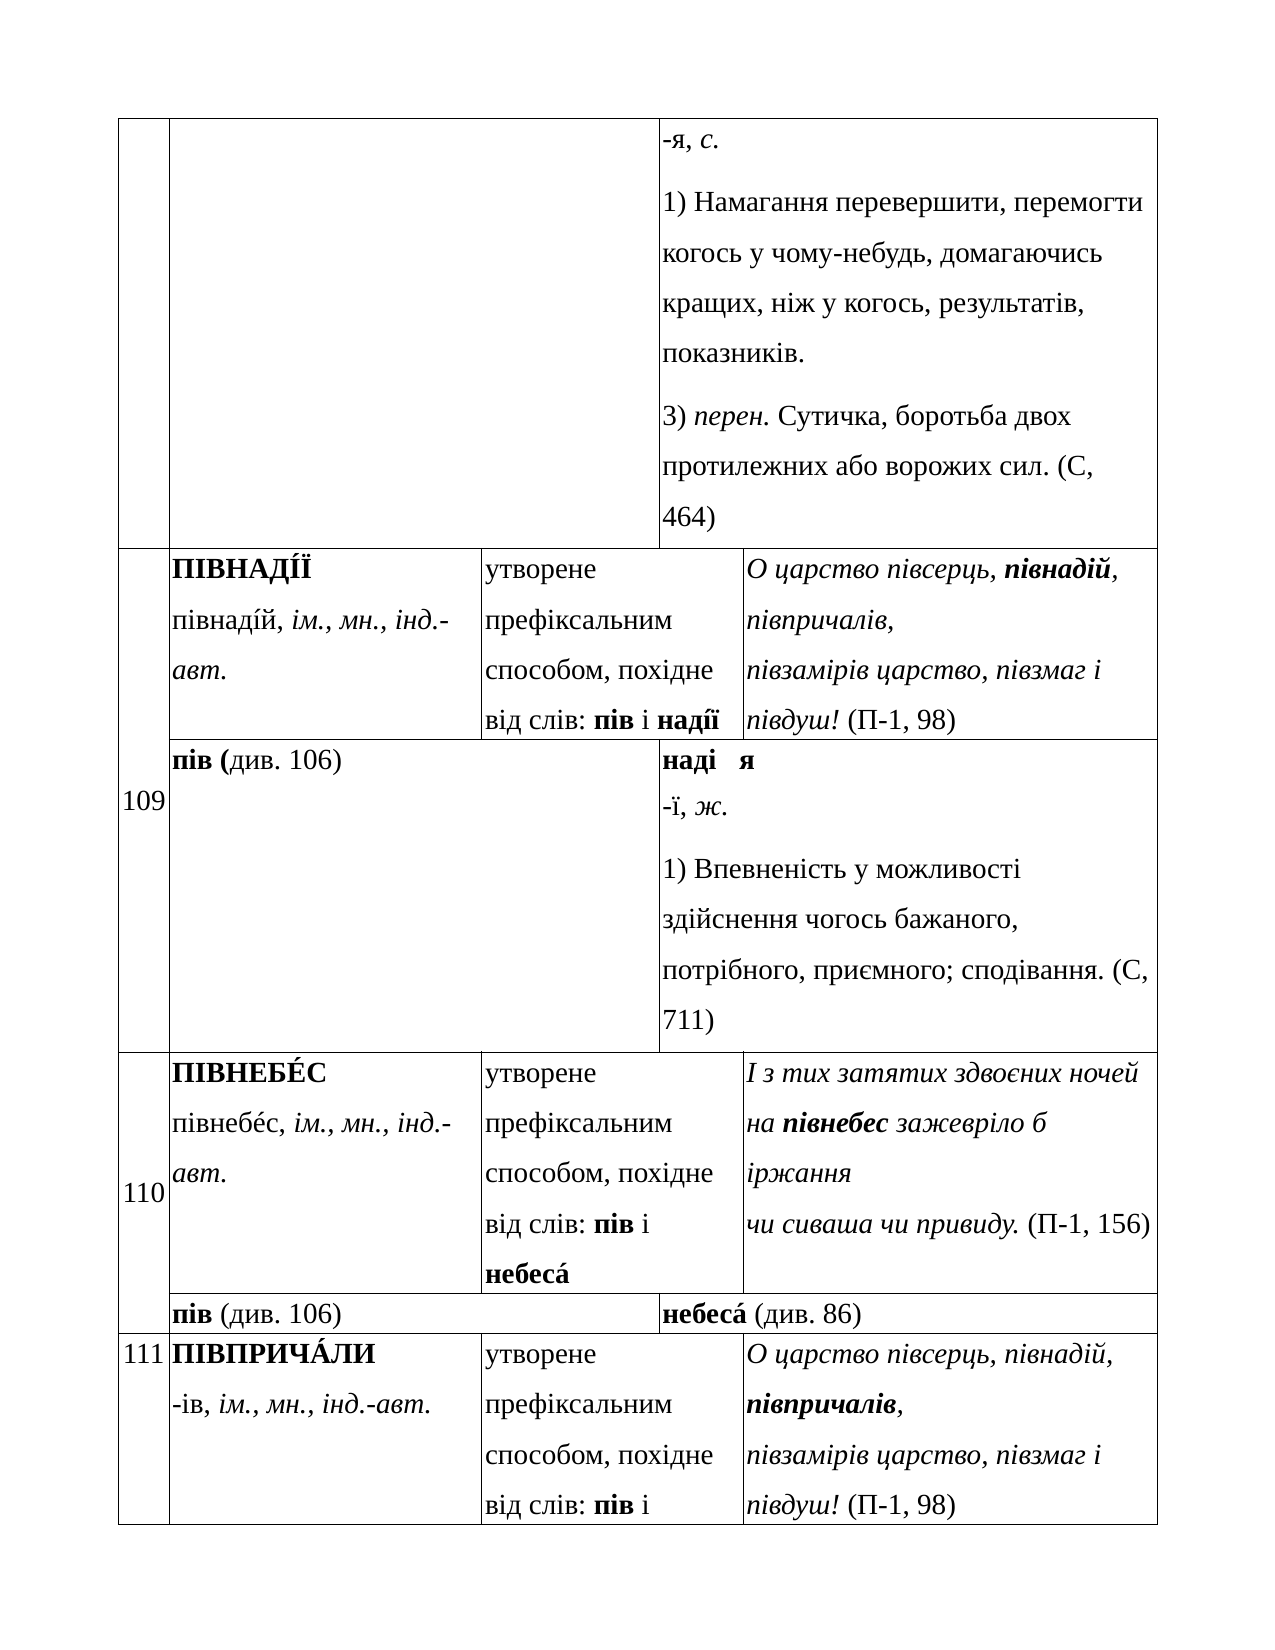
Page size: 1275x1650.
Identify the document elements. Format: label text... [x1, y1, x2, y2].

table_cell пів (див. 106) [170, 740, 659, 1051]
table_cell утворене префіксальним способом, похідне від слів: пів і надíї [482, 549, 743, 739]
table_cell надія -ї, ж. 1) Впевненість у можливості здійснення чогось бажаного, потрібного, приємного; сподівання. (С, 711) [660, 740, 1157, 1051]
table_cell 109 [119, 549, 169, 1051]
table_cell 111 [119, 1334, 169, 1524]
table_cell пів (див. 106) [170, 1294, 659, 1333]
table_cell [119, 119, 169, 548]
table_cell О царство півсерць, півнадій, півпричалів, півзамірів царство, півзмаг і півдуш! (П‑1, 98) [744, 1334, 1157, 1524]
table_cell І з тих затятих здвоєних ночей на півнебес зажевріло б іржання чи сиваша чи привиду. (П‑1, 156) [744, 1053, 1157, 1293]
table_cell 110 [119, 1053, 169, 1333]
table_cell Півнебéс півнебéс, ім., мн., інд.-авт. [170, 1053, 481, 1293]
table_cell О царство півсерць, півнадій, півпричалів, півзамірів царство, півзмаг і півдуш! (П‑1, 98) [744, 549, 1157, 739]
table_cell утворене префіксальним способом, похідне від слів: пів і [482, 1334, 743, 1524]
table_cell Півнадíї півнадíй, ім., мн., інд.-авт. [170, 549, 481, 739]
table_cell утворене префіксальним способом, похідне від слів: пів і небесá [482, 1053, 743, 1293]
table_cell -я, с. 1) Намагання перевершити, перемогти когось у чому-небудь, домагаючись кращих, ніж у когось, результатів, показників. 3) перен. Сутичка, боротьба двох протилежних або ворожих сил. (С, 464) [660, 119, 1157, 548]
table_cell Півпричáли -ів, ім., мн., інд.-авт. [170, 1334, 481, 1524]
table_cell небесá (див. 86) [660, 1294, 1157, 1333]
table_cell [170, 119, 659, 548]
